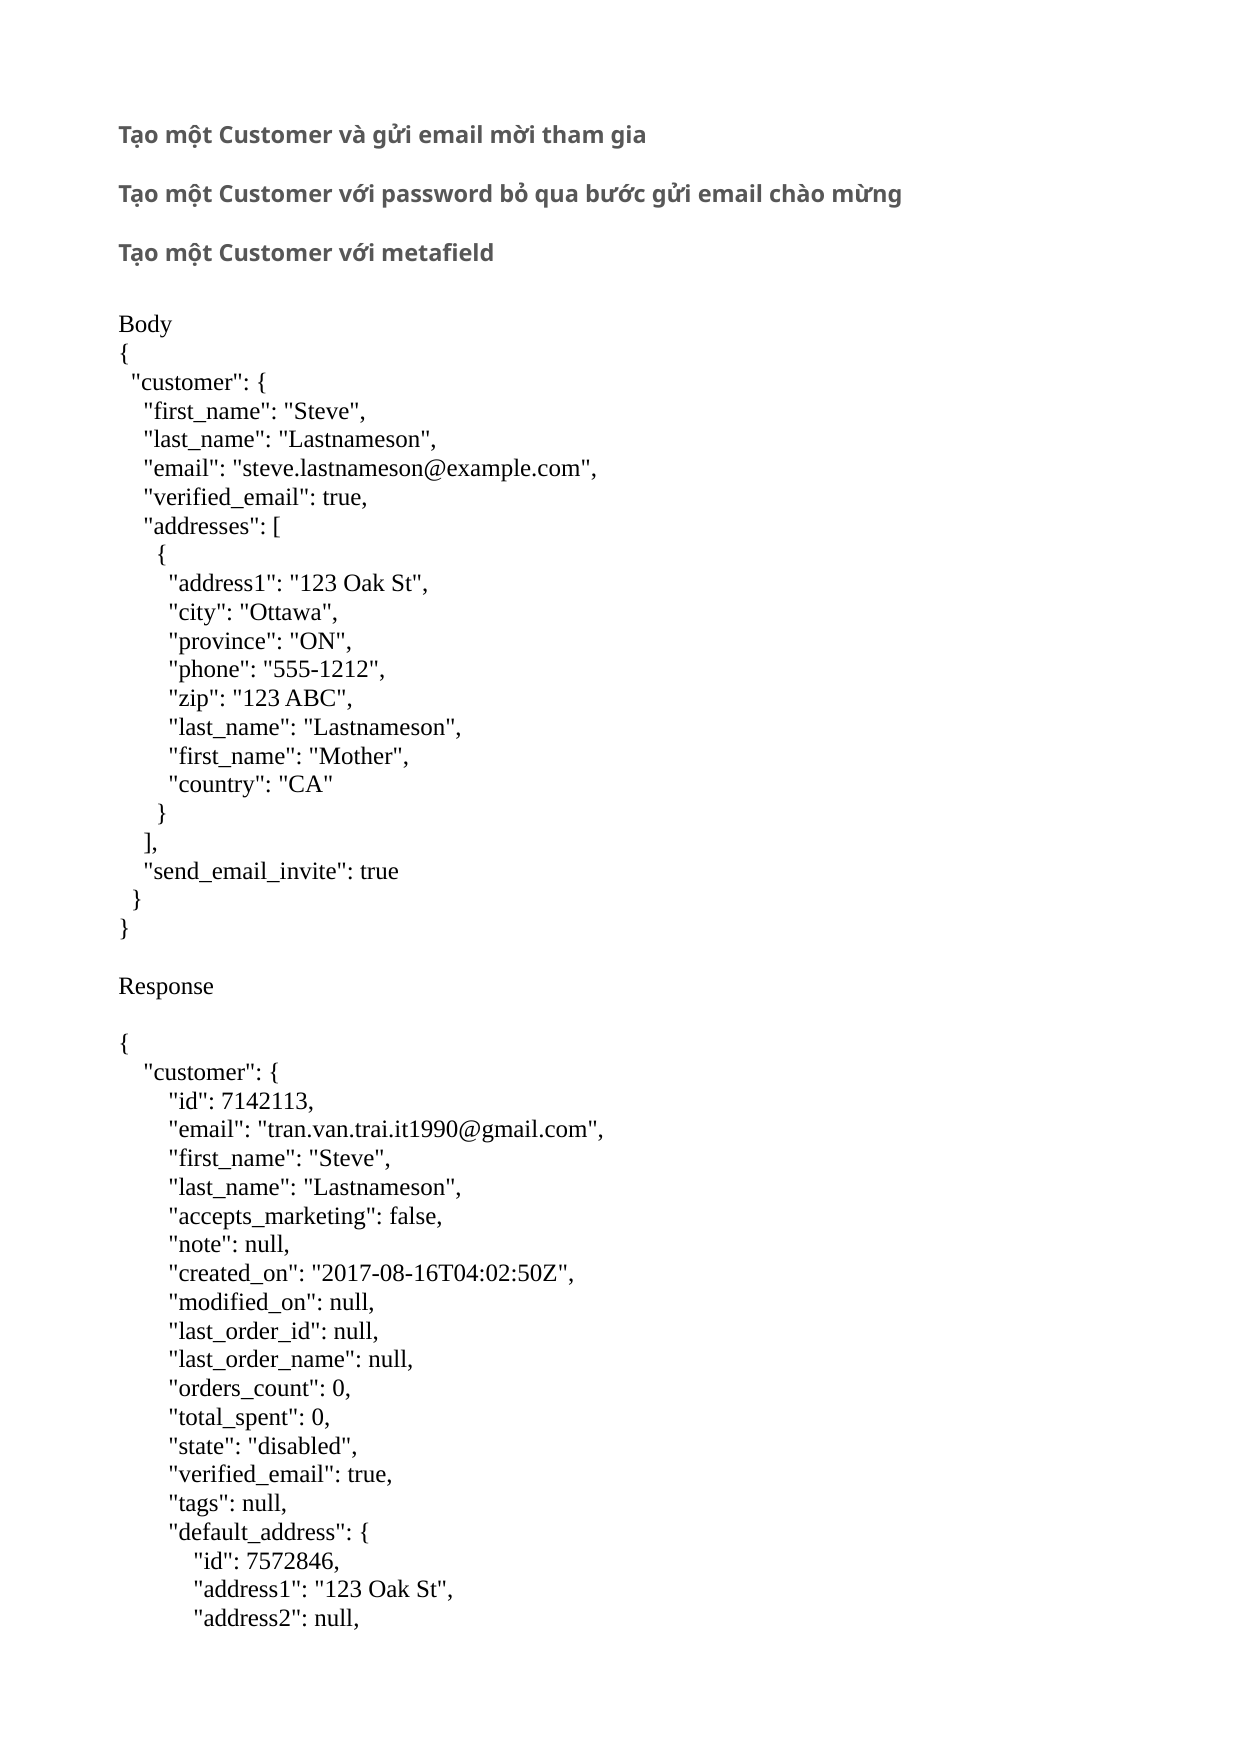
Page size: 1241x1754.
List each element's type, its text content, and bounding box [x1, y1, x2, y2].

text "last_order_name": null, [118, 1344, 1122, 1373]
subtitle Tạo một Customer với password bỏ qua bước gửi email chào mừng [118, 177, 1122, 209]
text } [118, 798, 1122, 827]
text "addresses": [ [118, 511, 1122, 539]
text { [118, 539, 1122, 568]
text "address2": null, [118, 1603, 1122, 1632]
text "orders_count": 0, [118, 1373, 1122, 1402]
text "last_name": "Lastnameson", [118, 712, 1122, 741]
text "email": "tran.van.trai.it1990@gmail.com", [118, 1114, 1122, 1143]
text "tags": null, [118, 1488, 1122, 1517]
text "first_name": "Steve", [118, 396, 1122, 424]
text "customer": { [118, 1057, 1122, 1086]
text "state": "disabled", [118, 1431, 1122, 1459]
text "customer": { [118, 367, 1122, 396]
text "first_name": "Mother", [118, 741, 1122, 769]
text "last_name": "Lastnameson", [118, 1172, 1122, 1201]
text "address1": "123 Oak St", [118, 568, 1122, 597]
text "verified_email": true, [118, 1459, 1122, 1488]
subtitle Tạo một Customer và gửi email mời tham gia [118, 118, 1122, 150]
text "city": "Ottawa", [118, 597, 1122, 626]
text "id": 7572846, [118, 1546, 1122, 1574]
text "first_name": "Steve", [118, 1143, 1122, 1172]
text "last_name": "Lastnameson", [118, 424, 1122, 453]
text "created_on": "2017-08-16T04:02:50Z", [118, 1258, 1122, 1287]
subtitle Tạo một Customer với metafield [118, 236, 1122, 268]
text "default_address": { [118, 1517, 1122, 1546]
text Response [118, 971, 1122, 999]
text "zip": "123 ABC", [118, 683, 1122, 712]
text } [118, 913, 1122, 942]
text Body [118, 309, 1122, 338]
text "phone": "555-1212", [118, 654, 1122, 683]
text "country": "CA" [118, 769, 1122, 798]
text } [118, 884, 1122, 913]
text "email": "steve.lastnameson@example.com", [118, 453, 1122, 482]
text "total_spent": 0, [118, 1402, 1122, 1431]
text "address1": "123 Oak St", [118, 1574, 1122, 1603]
text { [118, 1028, 1122, 1057]
text "accepts_marketing": false, [118, 1201, 1122, 1229]
text { [118, 338, 1122, 367]
text "last_order_id": null, [118, 1316, 1122, 1344]
text "id": 7142113, [118, 1086, 1122, 1114]
text "send_email_invite": true [118, 856, 1122, 884]
text "verified_email": true, [118, 482, 1122, 511]
text "note": null, [118, 1229, 1122, 1258]
text "province": "ON", [118, 626, 1122, 654]
text ], [118, 827, 1122, 856]
text "modified_on": null, [118, 1287, 1122, 1316]
